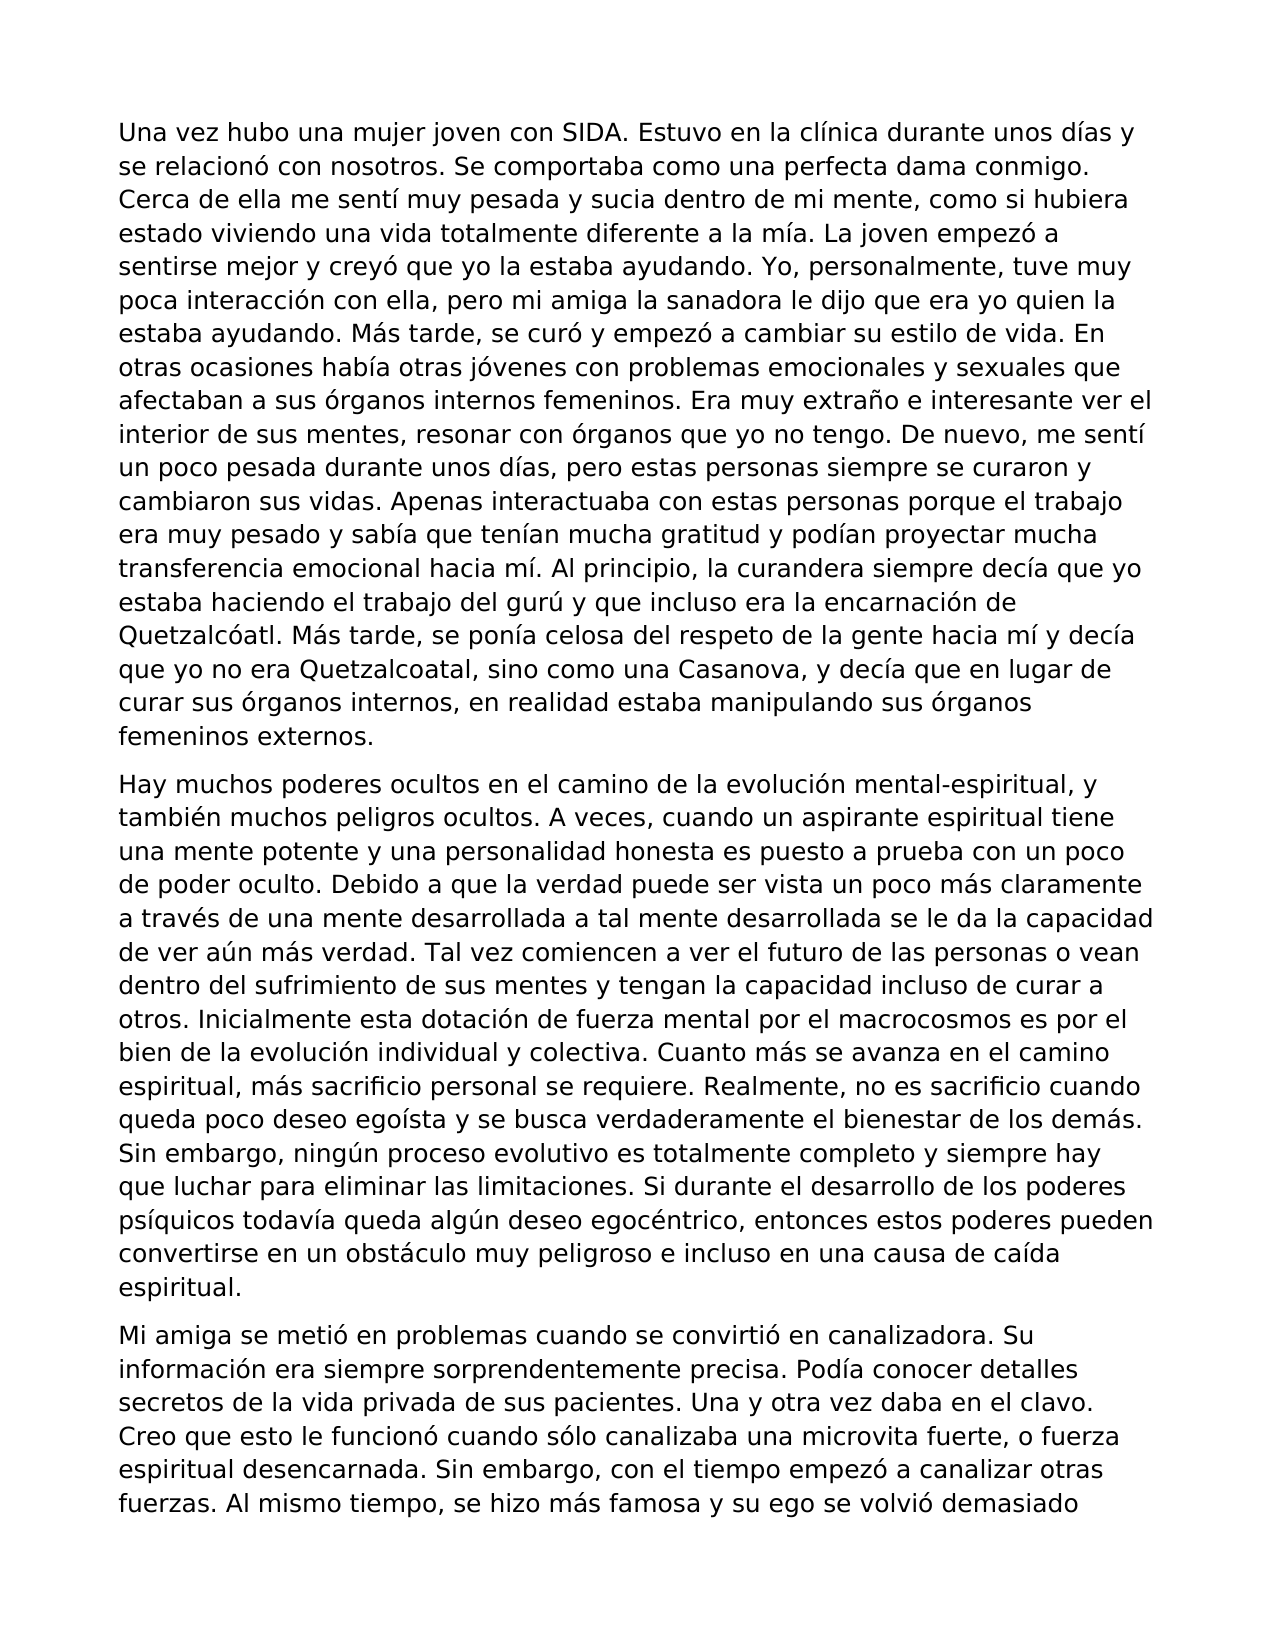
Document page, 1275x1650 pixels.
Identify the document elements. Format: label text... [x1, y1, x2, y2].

text Una vez hubo una mujer joven con SIDA. Estuvo en la clínica durante unos días y se relacionó con nosotros. Se comportaba como una perfecta dama conmigo. Cerca de ella me sentí muy pesada y sucia dentro de mi mente, como si hubiera estado viviendo una vida totalmente diferente a la mía. La joven empezó a sentirse mejor y creyó que yo la estaba ayudando. Yo, personalmente, tuve muy poca interacción con ella, pero mi amiga la sanadora le dijo que era yo quien la estaba ayudando. Más tarde, se curó y empezó a cambiar su estilo de vida. En otras ocasiones había otras jóvenes con problemas emocionales y sexuales que afectaban a sus órganos internos femeninos. Era muy extraño e interesante ver el interior de sus mentes, resonar con órganos que yo no tengo. De nuevo, me sentí un poco pesada durante unos días, pero estas personas siempre se curaron y cambiaron sus vidas. Apenas interactuaba con estas personas porque el trabajo era muy pesado y sabía que tenían mucha gratitud y podían proyectar mucha transferencia emocional hacia mí. Al principio, la curandera siempre decía que yo estaba haciendo el trabajo del gurú y que incluso era la encarnación de Quetzalcóatl. Más tarde, se ponía celosa del respeto de la gente hacia mí y decía que yo no era Quetzalcoatal, sino como una Casanova, y decía que en lugar de curar sus órganos internos, en realidad estaba manipulando sus órganos femeninos externos. [118, 118, 1157, 751]
text Hay muchos poderes ocultos en el camino de la evolución mental-espiritual, y también muchos peligros ocultos. A veces, cuando un aspirante espiritual tiene una mente potente y una personalidad honesta es puesto a prueba con un poco de poder oculto. Debido a que la verdad puede ser vista un poco más claramente a través de una mente desarrollada a tal mente desarrollada se le da la capacidad de ver aún más verdad. Tal vez comiencen a ver el futuro de las personas o vean dentro del sufrimiento de sus mentes y tengan la capacidad incluso de curar a otros. Inicialmente esta dotación de fuerza mental por el macrocosmos es por el bien de la evolución individual y colectiva. Cuanto más se avanza en el camino espiritual, más sacrificio personal se requiere. Realmente, no es sacrificio cuando queda poco deseo egoísta y se busca verdaderamente el bienestar de los demás. Sin embargo, ningún proceso evolutivo es totalmente completo y siempre hay que luchar para eliminar las limitaciones. Si durante el desarrollo de los poderes psíquicos todavía queda algún deseo egocéntrico, entonces estos poderes pueden convertirse en un obstáculo muy peligroso e incluso en una causa de caída espiritual. [118, 770, 1157, 1302]
text Mi amiga se metió en problemas cuando se convirtió en canalizadora. Su información era siempre sorprendentemente precisa. Podía conocer detalles secretos de la vida privada de sus pacientes. Una y otra vez daba en el clavo. Creo que esto le funcionó cuando sólo canalizaba una microvita fuerte, o fuerza espiritual desencarnada. Sin embargo, con el tiempo empezó a canalizar otras fuerzas. Al mismo tiempo, se hizo más famosa y su ego se volvió demasiado [118, 1321, 1157, 1518]
